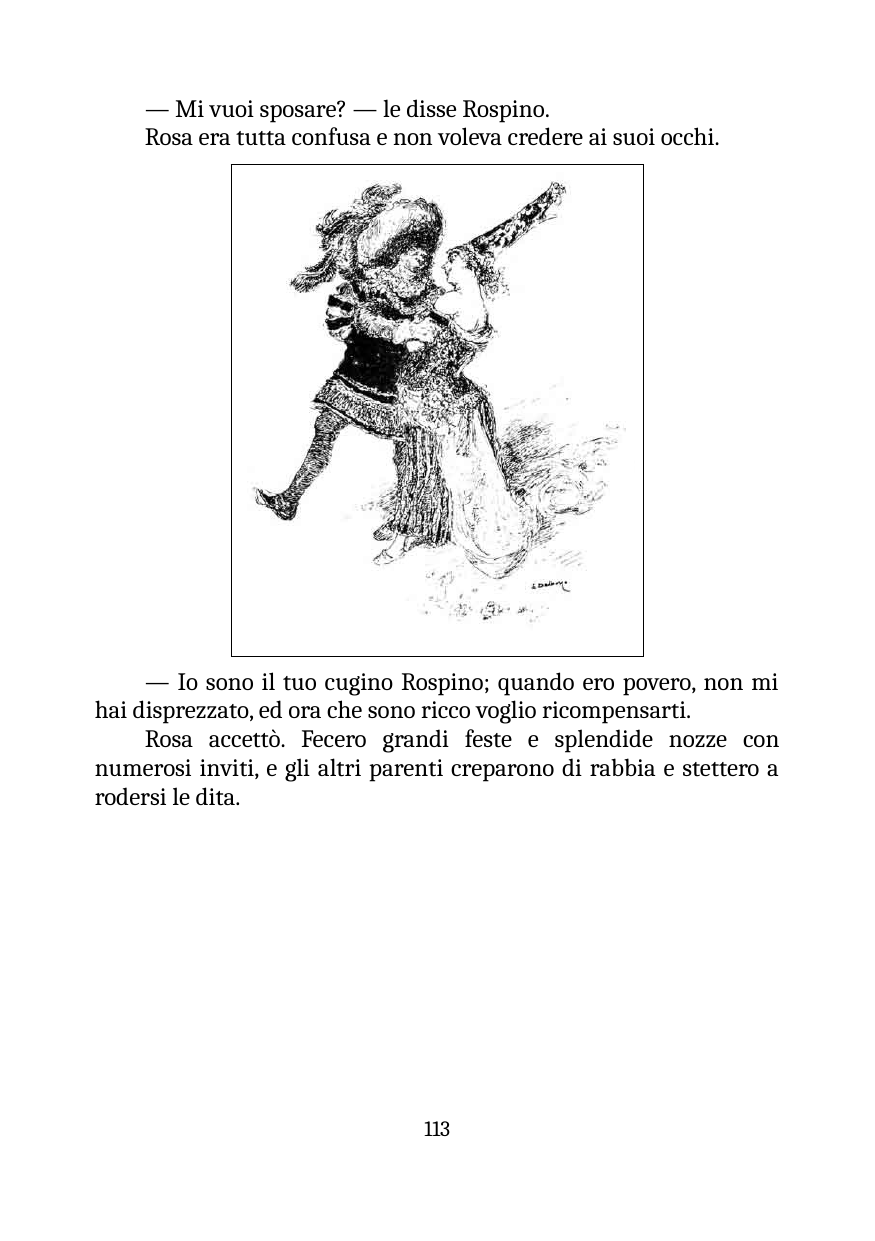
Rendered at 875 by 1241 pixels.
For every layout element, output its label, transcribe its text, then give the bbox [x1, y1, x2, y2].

text Rosa accettò. Fecero grandi feste e splendide nozze con numerosi inviti, e gli altri parenti creparono di rabbia e stettero a rodersi le dita. [94, 725, 779, 811]
text — Io sono il tuo cugino Rospino; quando ero povero, non mi hai disprezzato, ed ora che sono ricco voglio ricompensarti. [94, 152, 779, 725]
picture [239, 172, 635, 631]
text Rosa era tutta confusa e non voleva credere ai suoi occhi. [94, 123, 779, 152]
text — Mi vuoi sposare? — le disse Rospino. [94, 94, 779, 123]
